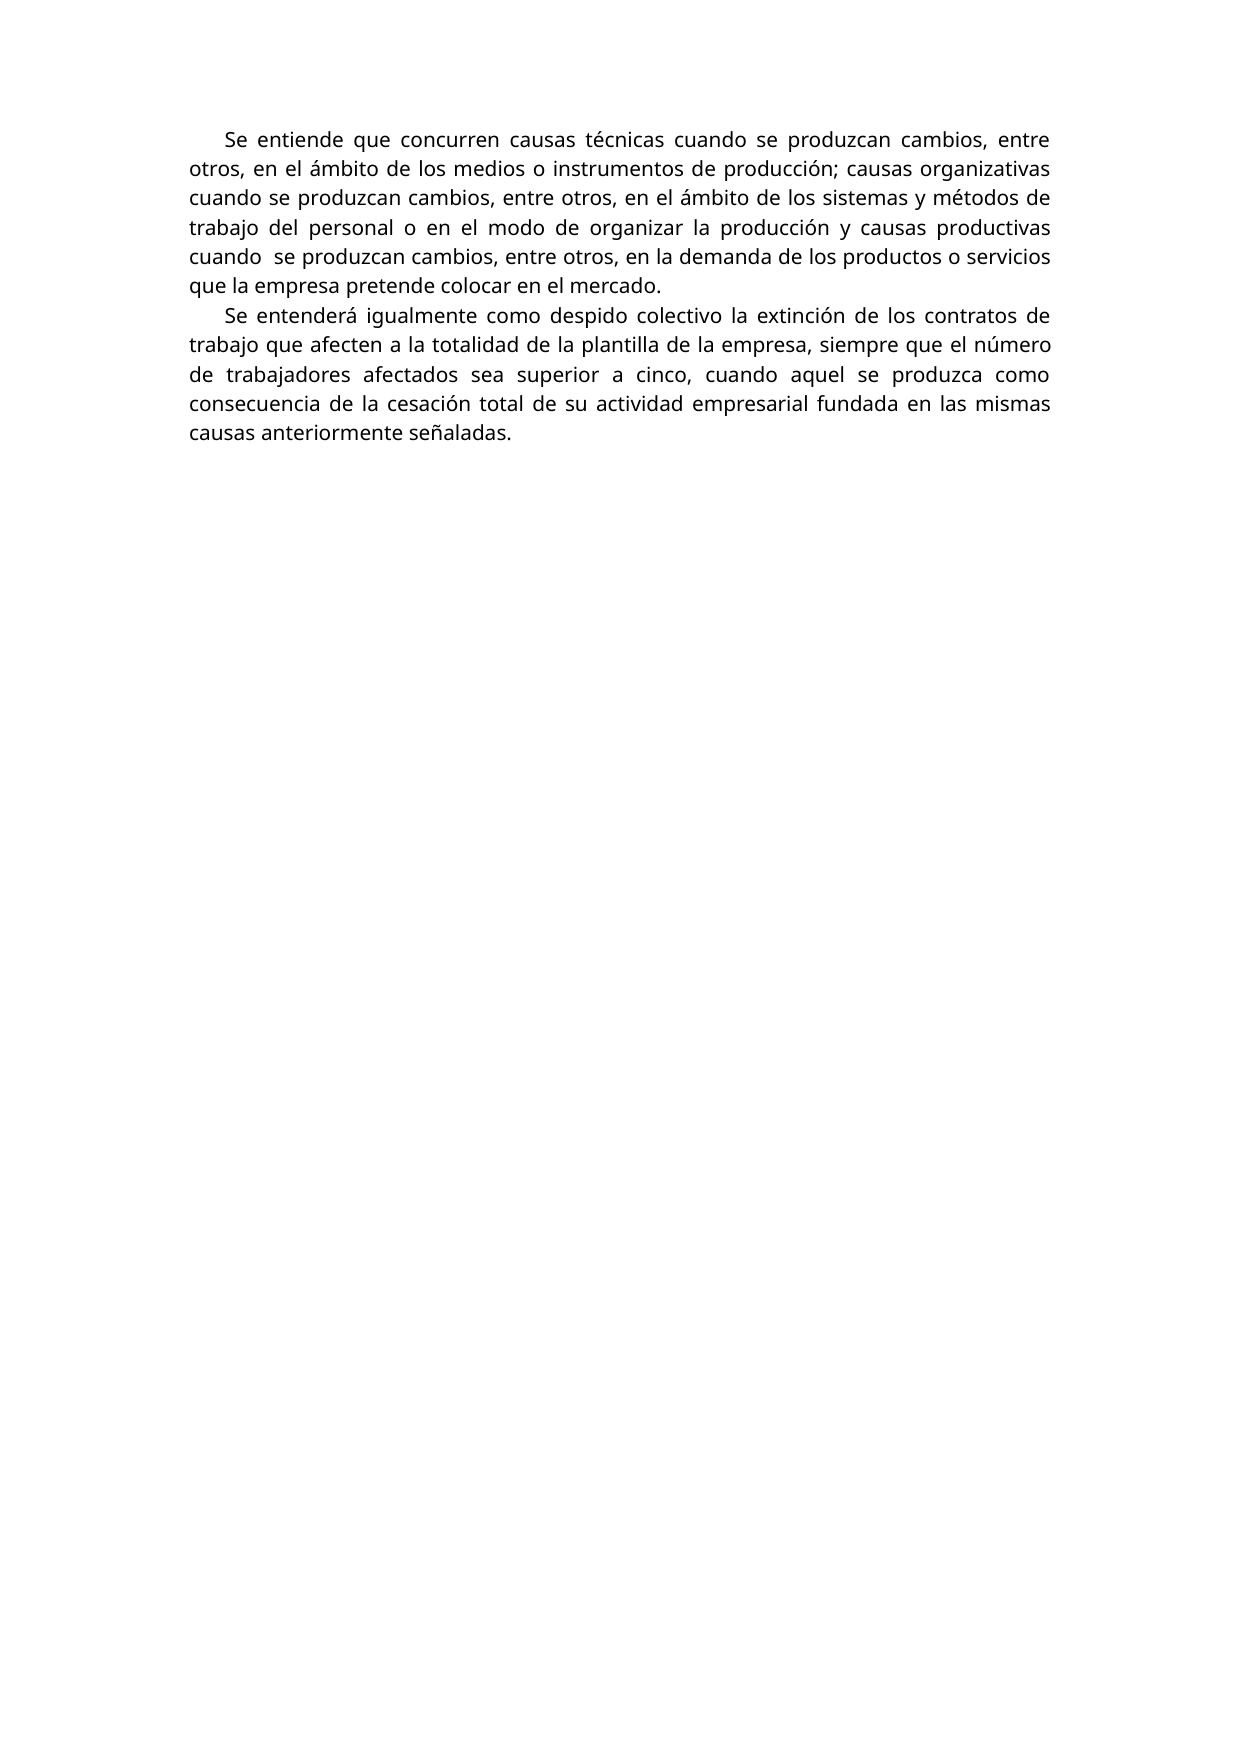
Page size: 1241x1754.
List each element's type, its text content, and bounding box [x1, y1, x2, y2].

text Se entiende que concurren causas técnicas cuando se produzcan cambios, entre otros, en el ámbito de los medios o instrumentos de producción; causas organizativas cuando se produzcan cambios, entre otros, en el ámbito de los sistemas y métodos de trabajo del personal o en el modo de organizar la producción y causas productivas cuando se produzcan cambios, entre otros, en la demanda de los productos o servicios que la empresa pretende colocar en el mercado. [189, 125, 1051, 300]
text Se entenderá igualmente como despido colectivo la extinción de los contratos de trabajo que afecten a la totalidad de la plantilla de la empresa, siempre que el número de trabajadores afectados sea superior a cinco, cuando aquel se produzca como consecuencia de la cesación total de su actividad empresarial fundada en las mismas causas anteriormente señaladas. [189, 301, 1052, 447]
